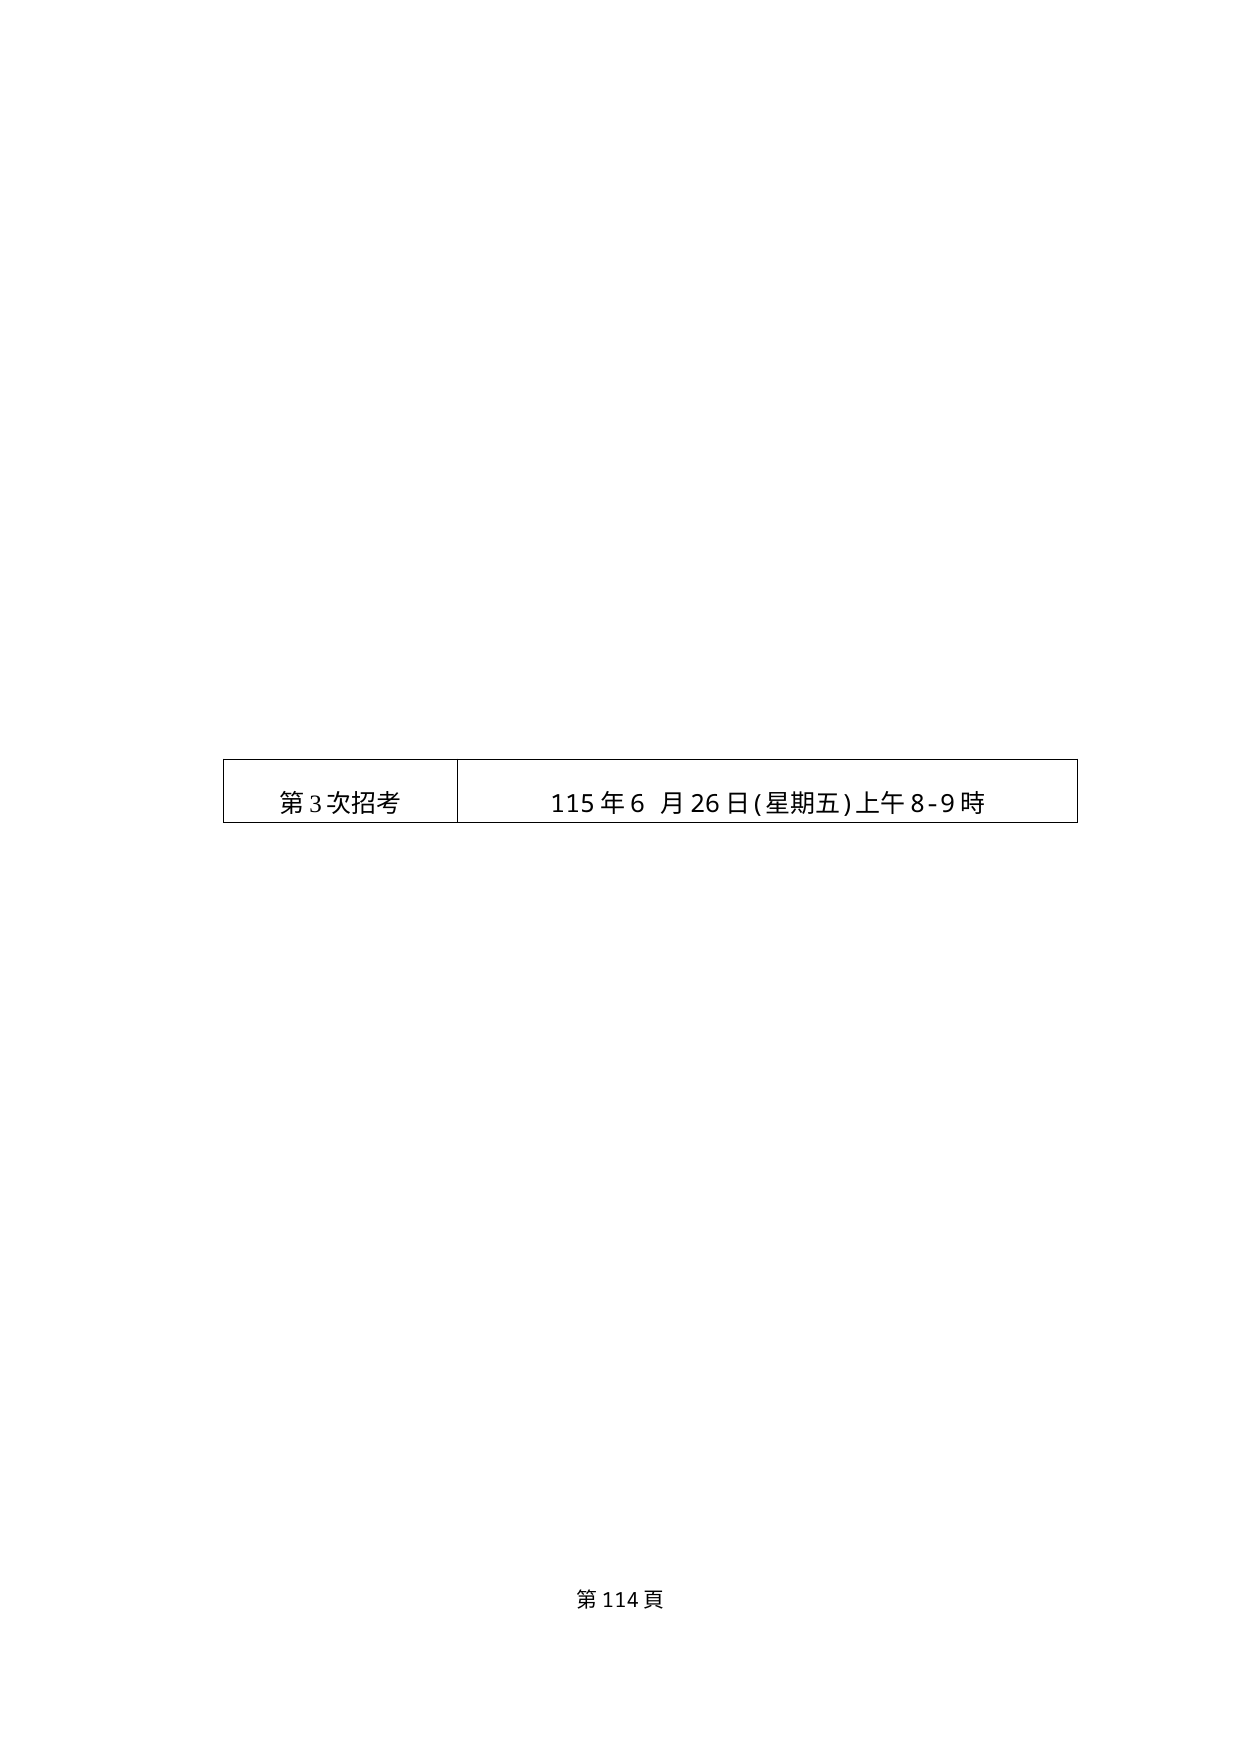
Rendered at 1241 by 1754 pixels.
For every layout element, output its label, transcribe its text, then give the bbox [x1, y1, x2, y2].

table_cell 115年6 月26日(星期五)上午8-9時 [458, 760, 1077, 822]
table_cell 第3次招考 [224, 760, 457, 822]
